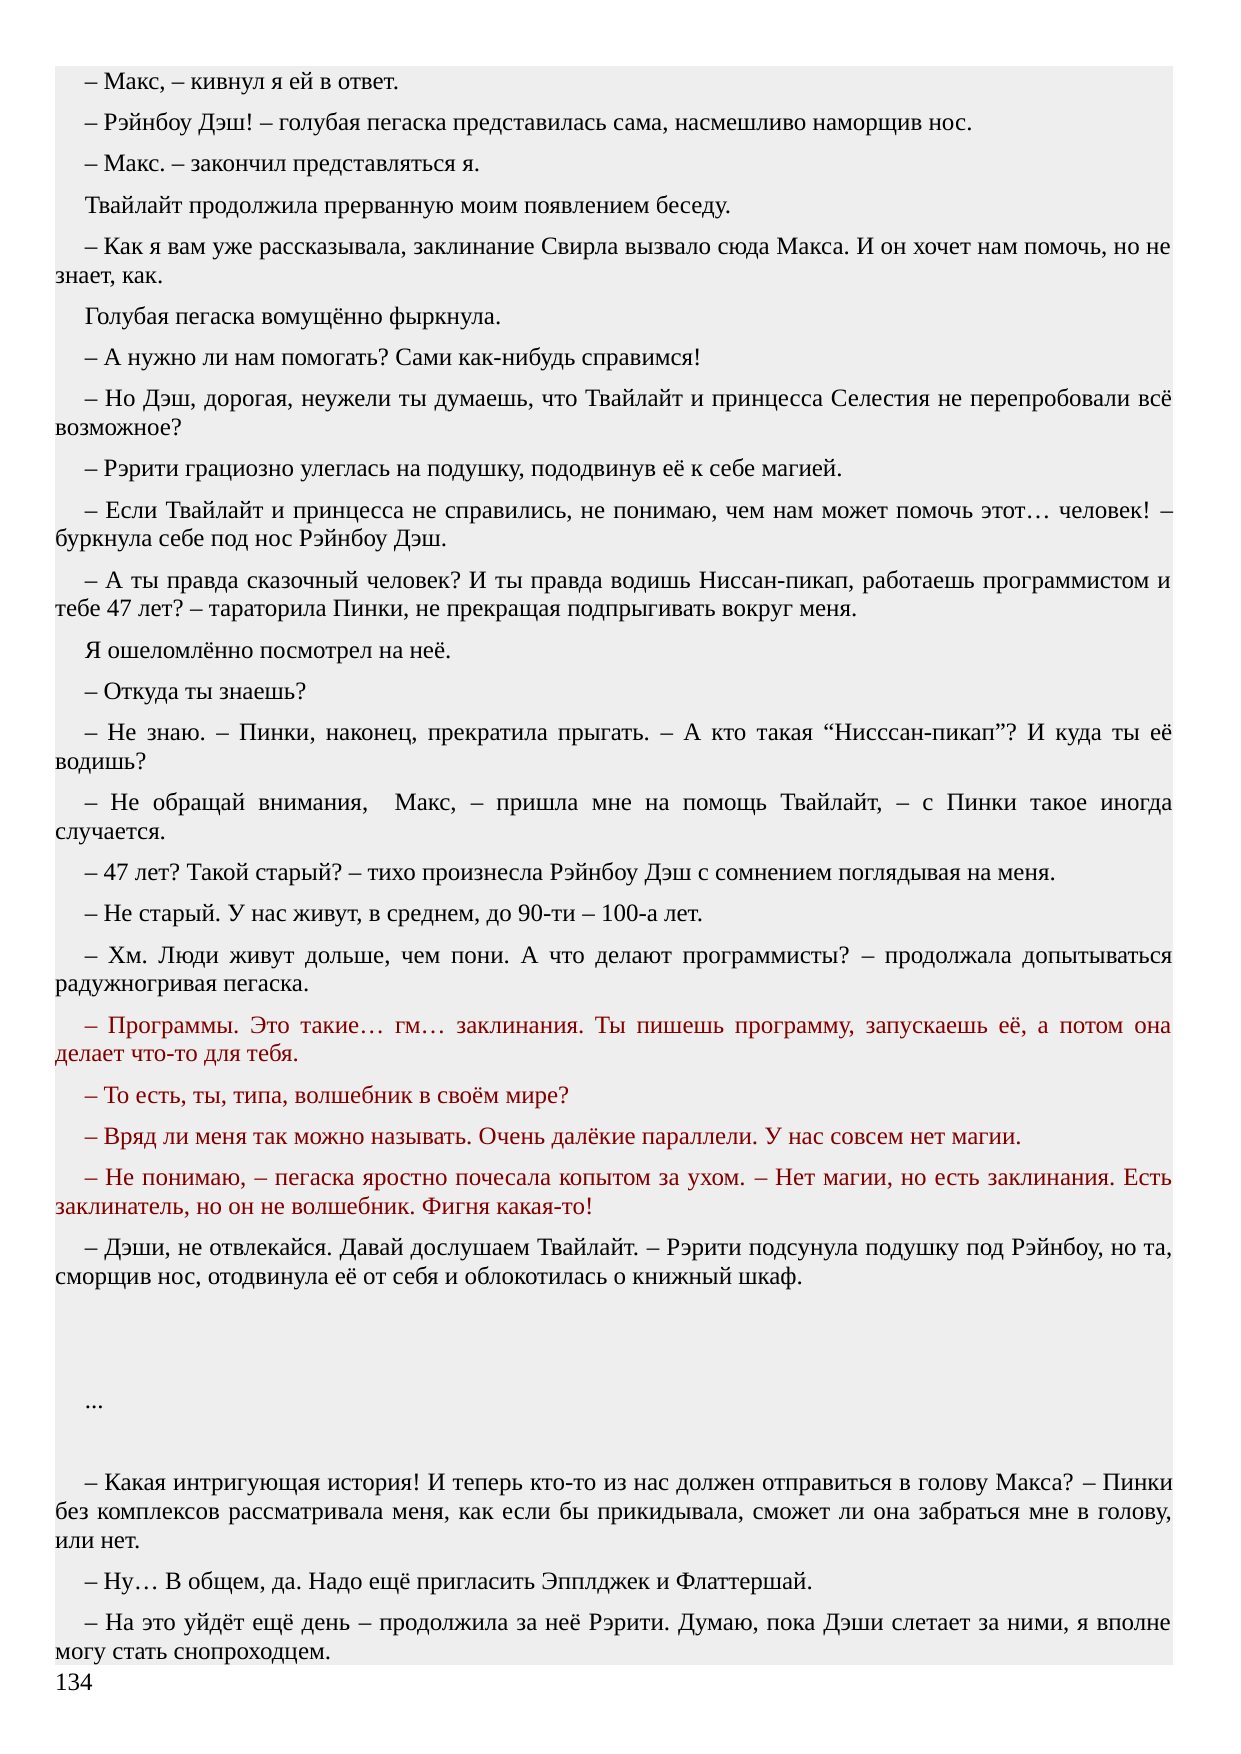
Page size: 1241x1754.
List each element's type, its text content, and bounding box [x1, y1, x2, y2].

text – Не старый. У нас живут, в среднем, до 90-ти – 100-а лет. [55, 898, 1173, 927]
text Я ошеломлённо посмотрел на неё. [55, 635, 1173, 663]
text – А нужно ли нам помогать? Сами как-нибудь справимся! [55, 342, 1173, 371]
text – Если Твайлайт и принцесса не справились, не понимаю, чем нам может помочь этот… человек! – буркнула себе под нос Рэйнбоу Дэш. [55, 495, 1173, 552]
text – Откуда ты знаешь? [55, 676, 1173, 705]
text – Но Дэш, дорогая, неужели ты думаешь, что Твайлайт и принцесса Селестия не перепробовали всё возможное? [55, 383, 1173, 441]
text – Не знаю. – Пинки, наконец, прекратила прыгать. – А кто такая “Нисссан-пикап”? И куда ты её водишь? [55, 717, 1173, 775]
text – На это уйдёт ещё день – продолжила за неё Рэрити. Думаю, пока Дэши слетает за ними, я вполне могу стать снопроходцем. [55, 1607, 1173, 1665]
text – Как я вам уже рассказывала, заклинание Свирла вызвало сюда Макса. И он хочет нам помочь, но не знает, как. [55, 231, 1173, 288]
text – Не обращай внимания, Макс, – пришла мне на помощь Твайлайт, – с Пинки такое иногда случается. [55, 787, 1173, 845]
text – Программы. Это такие… гм… заклинания. Ты пишешь программу, запускаешь её, а потом она делает что-то для тебя. [55, 1010, 1173, 1067]
text – Рэйнбоу Дэш! – голубая пегаска представилась сама, насмешливо наморщив нос. [55, 107, 1173, 136]
text – Хм. Люди живут дольше, чем пони. А что делают программисты? – продолжала допытываться радужногривая пегаска. [55, 940, 1173, 997]
text – Рэрити грациозно улеглась на подушку, пододвинув её к себе магией. [55, 453, 1173, 482]
text – То есть, ты, типа, волшебник в своём мире? [55, 1080, 1173, 1108]
text Твайлайт продолжила прерванную моим появлением беседу. [55, 190, 1173, 218]
text – А ты правда сказочный человек? И ты правда водишь Ниссан-пикап, работаешь программистом и тебе 47 лет? – тараторила Пинки, не прекращая подпрыгивать вокруг меня. [55, 565, 1173, 622]
text – 47 лет? Такой старый? – тихо произнесла Рэйнбоу Дэш с сомнением поглядывая на меня. [55, 857, 1173, 886]
text – Макс. – закончил представляться я. [55, 148, 1173, 177]
text – Не понимаю, – пегаска яростно почесала копытом за ухом. – Нет магии, но есть заклинания. Есть заклинатель, но он не волшебник. Фигня какая-то! [55, 1162, 1173, 1220]
text – Дэши, не отвлекайся. Давай дослушаем Твайлайт. – Рэрити подсунула подушку под Рэйнбоу, но та, сморщив нос, отодвинула её от себя и облокотилась о книжный шкаф. [55, 1232, 1173, 1290]
text – Какая интригующая история! И теперь кто-то из нас должен отправиться в голову Макса? – Пинки без комплексов рассматривала меня, как если бы прикидывала, сможет ли она забраться мне в голову, или нет. [55, 1467, 1173, 1553]
text ... [55, 1385, 1173, 1413]
text – Макс, – кивнул я ей в ответ. [55, 66, 1173, 95]
text – Ну… В общем, да. Надо ещё пригласить Эпплджек и Флаттершай. [55, 1566, 1173, 1595]
text – Вряд ли меня так можно называть. Очень далёкие параллели. У нас совсем нет магии. [55, 1121, 1173, 1150]
text Голубая пегаска вомущённо фыркнула. [55, 301, 1173, 330]
